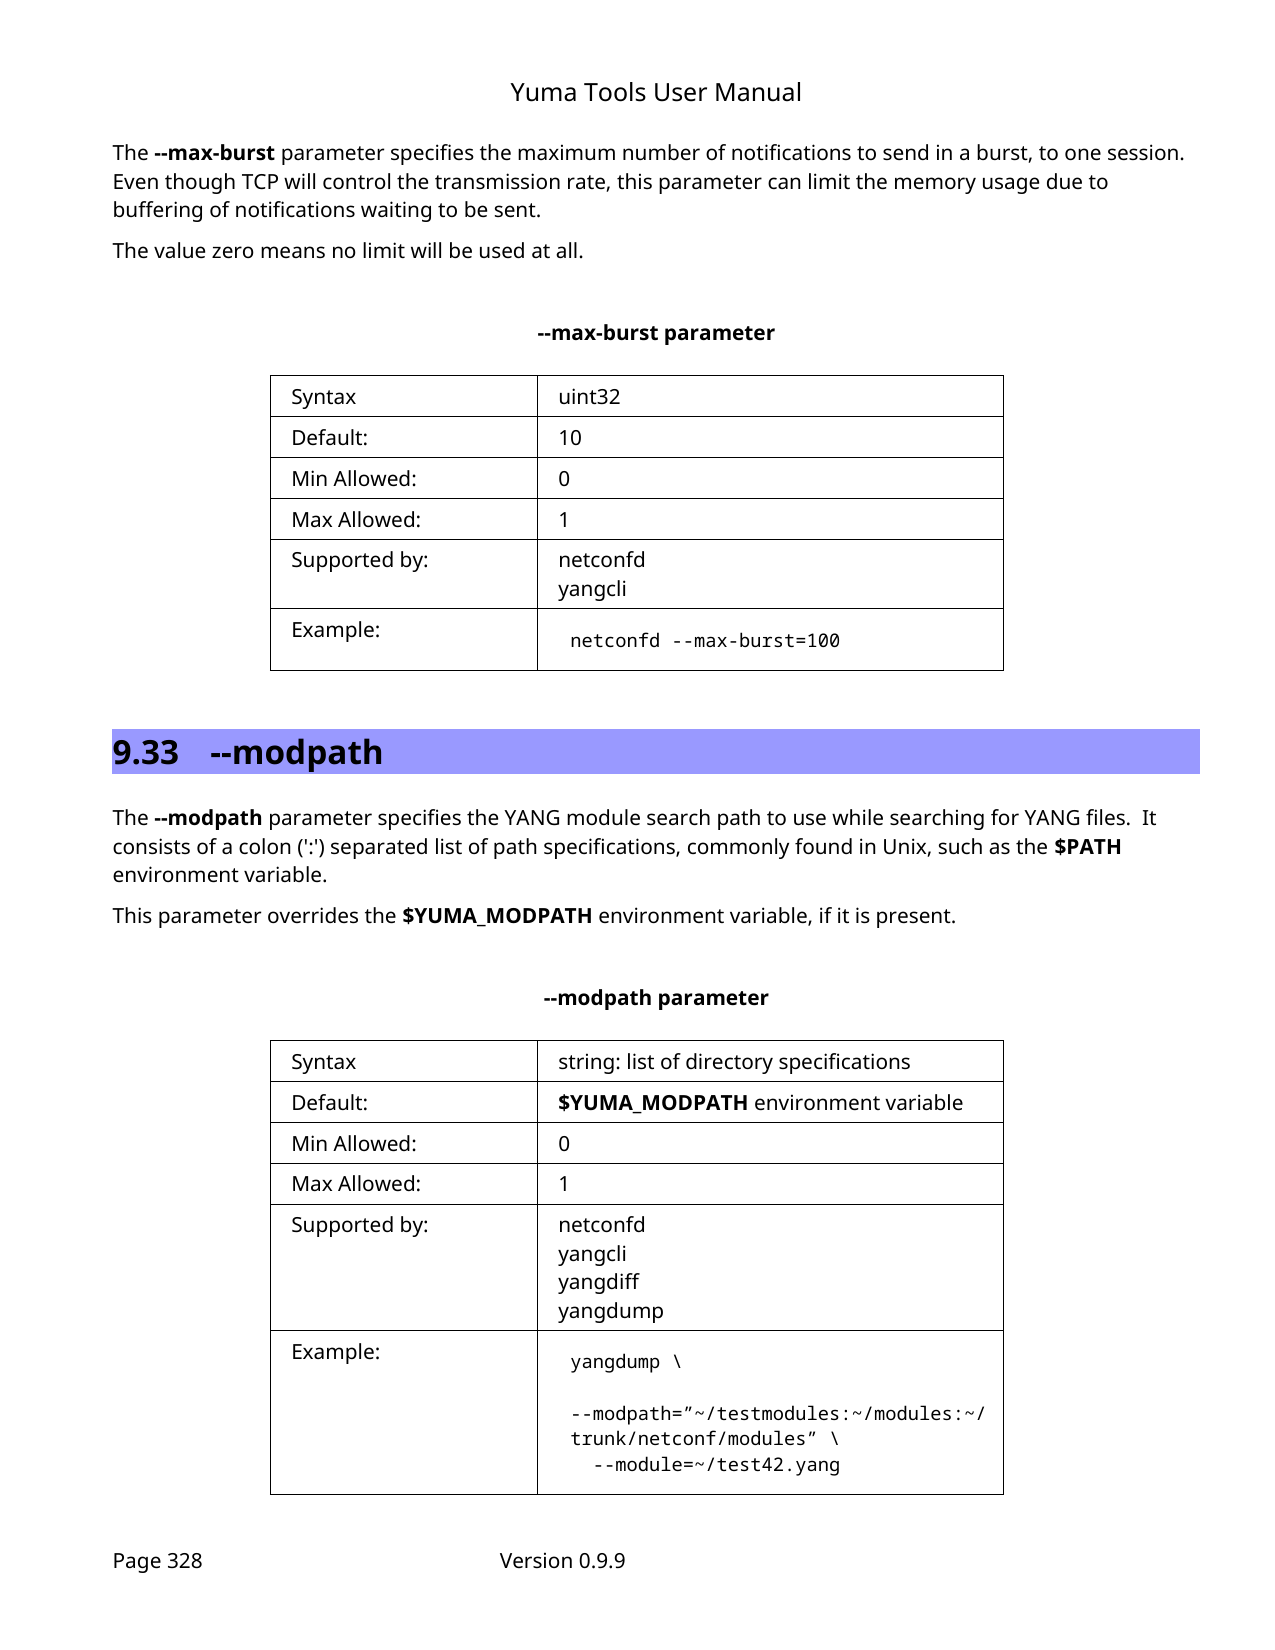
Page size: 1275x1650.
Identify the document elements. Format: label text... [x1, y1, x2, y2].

text The value zero means no limit will be used at all. [112, 236, 1200, 265]
text This parameter overrides the $YUMA_MODPATH environment variable, if it is present. [112, 901, 1200, 930]
table_cell Min Allowed: [271, 1123, 537, 1163]
table_cell 1 [538, 499, 1003, 539]
table_cell yangdump \ --modpath=”~/testmodules:~/modules:~/trunk/netconf/modules” \ --module=~/test42.yang [538, 1331, 1003, 1494]
table_cell Max Allowed: [271, 1164, 537, 1204]
table_cell netconfd yangcli yangdiff yangdump [538, 1205, 1003, 1330]
subtitle --max-burst parameter [127, 318, 1185, 347]
table_header Syntax [271, 1041, 537, 1081]
table_cell $YUMA_MODPATH environment variable [538, 1082, 1003, 1122]
table_cell netconfd --max-burst=100 [538, 609, 1003, 670]
table_header uint32 [538, 376, 1003, 416]
text The --modpath parameter specifies the YANG module search path to use while searching for YANG files. It consists of a colon (':') separated list of path specifications, commonly found in Unix, such as the $PATH environment variable. [112, 803, 1200, 889]
subtitle --modpath [112, 729, 1200, 774]
table_cell Max Allowed: [271, 499, 537, 539]
table_cell 10 [538, 417, 1003, 457]
table_cell Supported by: [271, 1205, 537, 1330]
table_cell 0 [538, 1123, 1003, 1163]
table_cell netconfd yangcli [538, 540, 1003, 608]
table_cell Example: [271, 1331, 537, 1494]
table_cell Default: [271, 417, 537, 457]
table_cell 1 [538, 1164, 1003, 1204]
table_header string: list of directory specifications [538, 1041, 1003, 1081]
table_cell Example: [271, 609, 537, 670]
text The --max-burst parameter specifies the maximum number of notifications to send in a burst, to one session. Even though TCP will control the transmission rate, this parameter can limit the memory usage due to buffering of notifications waiting to be sent. [112, 138, 1200, 224]
table_cell 0 [538, 458, 1003, 498]
subtitle --modpath parameter [127, 983, 1185, 1012]
table_cell Supported by: [271, 540, 537, 608]
table_cell Default: [271, 1082, 537, 1122]
table_header Syntax [271, 376, 537, 416]
table_cell Min Allowed: [271, 458, 537, 498]
